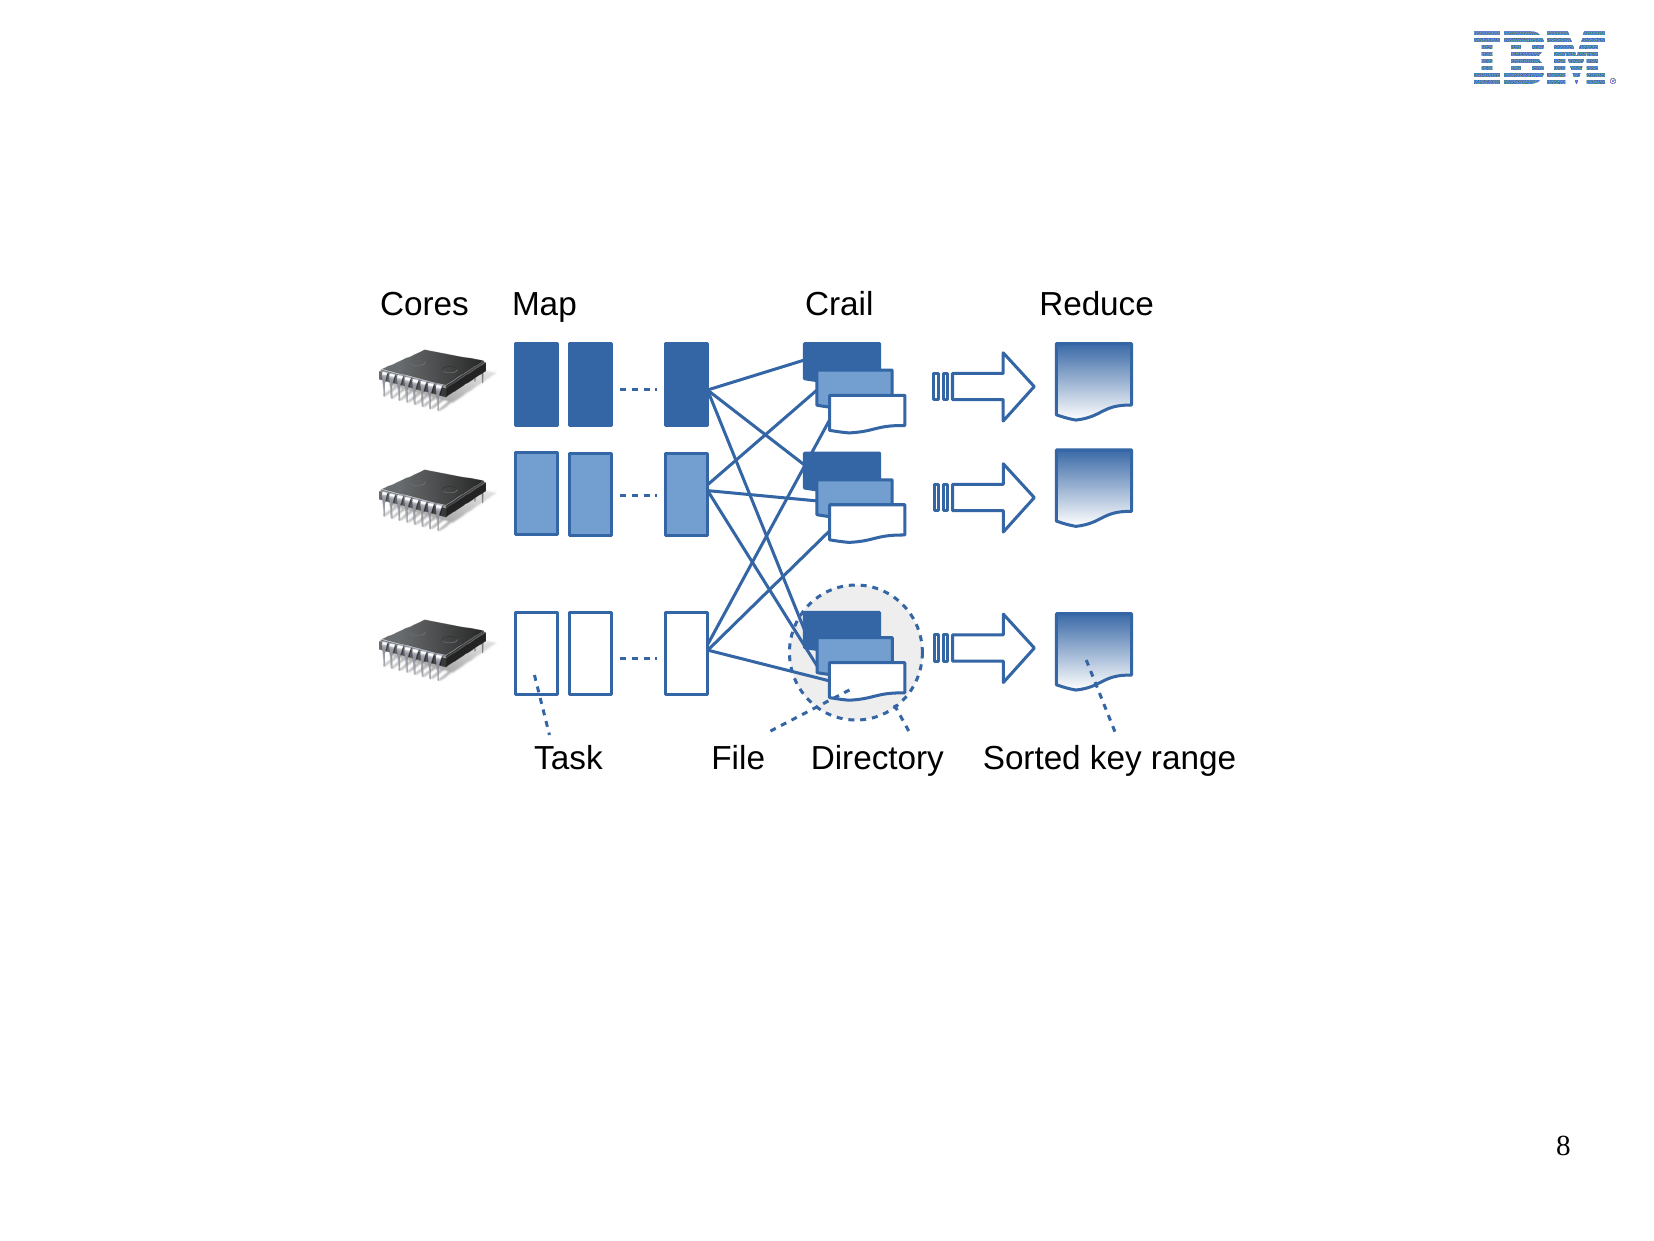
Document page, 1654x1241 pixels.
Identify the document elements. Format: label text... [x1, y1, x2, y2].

text_box [804, 343, 905, 433]
text_box [804, 453, 905, 543]
text_box File [696, 732, 779, 792]
text_box [569, 343, 612, 426]
text_box Map [497, 277, 744, 337]
text_box [952, 614, 1035, 683]
text_box [515, 343, 558, 426]
text_box [933, 373, 939, 400]
text_box [943, 634, 948, 662]
text_box [665, 343, 708, 426]
text_box [952, 352, 1035, 422]
text_box [943, 484, 948, 511]
text_box [569, 612, 612, 695]
text_box Reduce [966, 277, 1228, 334]
text_box Directory [779, 732, 968, 792]
text_box Task [519, 732, 625, 792]
text_box [1056, 450, 1132, 527]
text_box [665, 612, 708, 695]
text_box Sorted key range [968, 732, 1254, 792]
text_box [934, 484, 939, 511]
text_box [515, 612, 558, 695]
text_box [1056, 613, 1132, 691]
text_box [943, 373, 948, 400]
picture [378, 584, 499, 706]
text_box [515, 452, 558, 535]
picture [1440, 0, 1654, 127]
picture [378, 314, 499, 556]
text_box [804, 453, 809, 462]
text_box [665, 453, 708, 536]
text_box [1056, 343, 1132, 421]
text_box [789, 585, 923, 721]
text_box [569, 453, 612, 536]
text_box Crail [699, 277, 966, 334]
text_box [952, 463, 1035, 533]
text_box Cores [357, 277, 492, 334]
text_box [934, 634, 939, 662]
